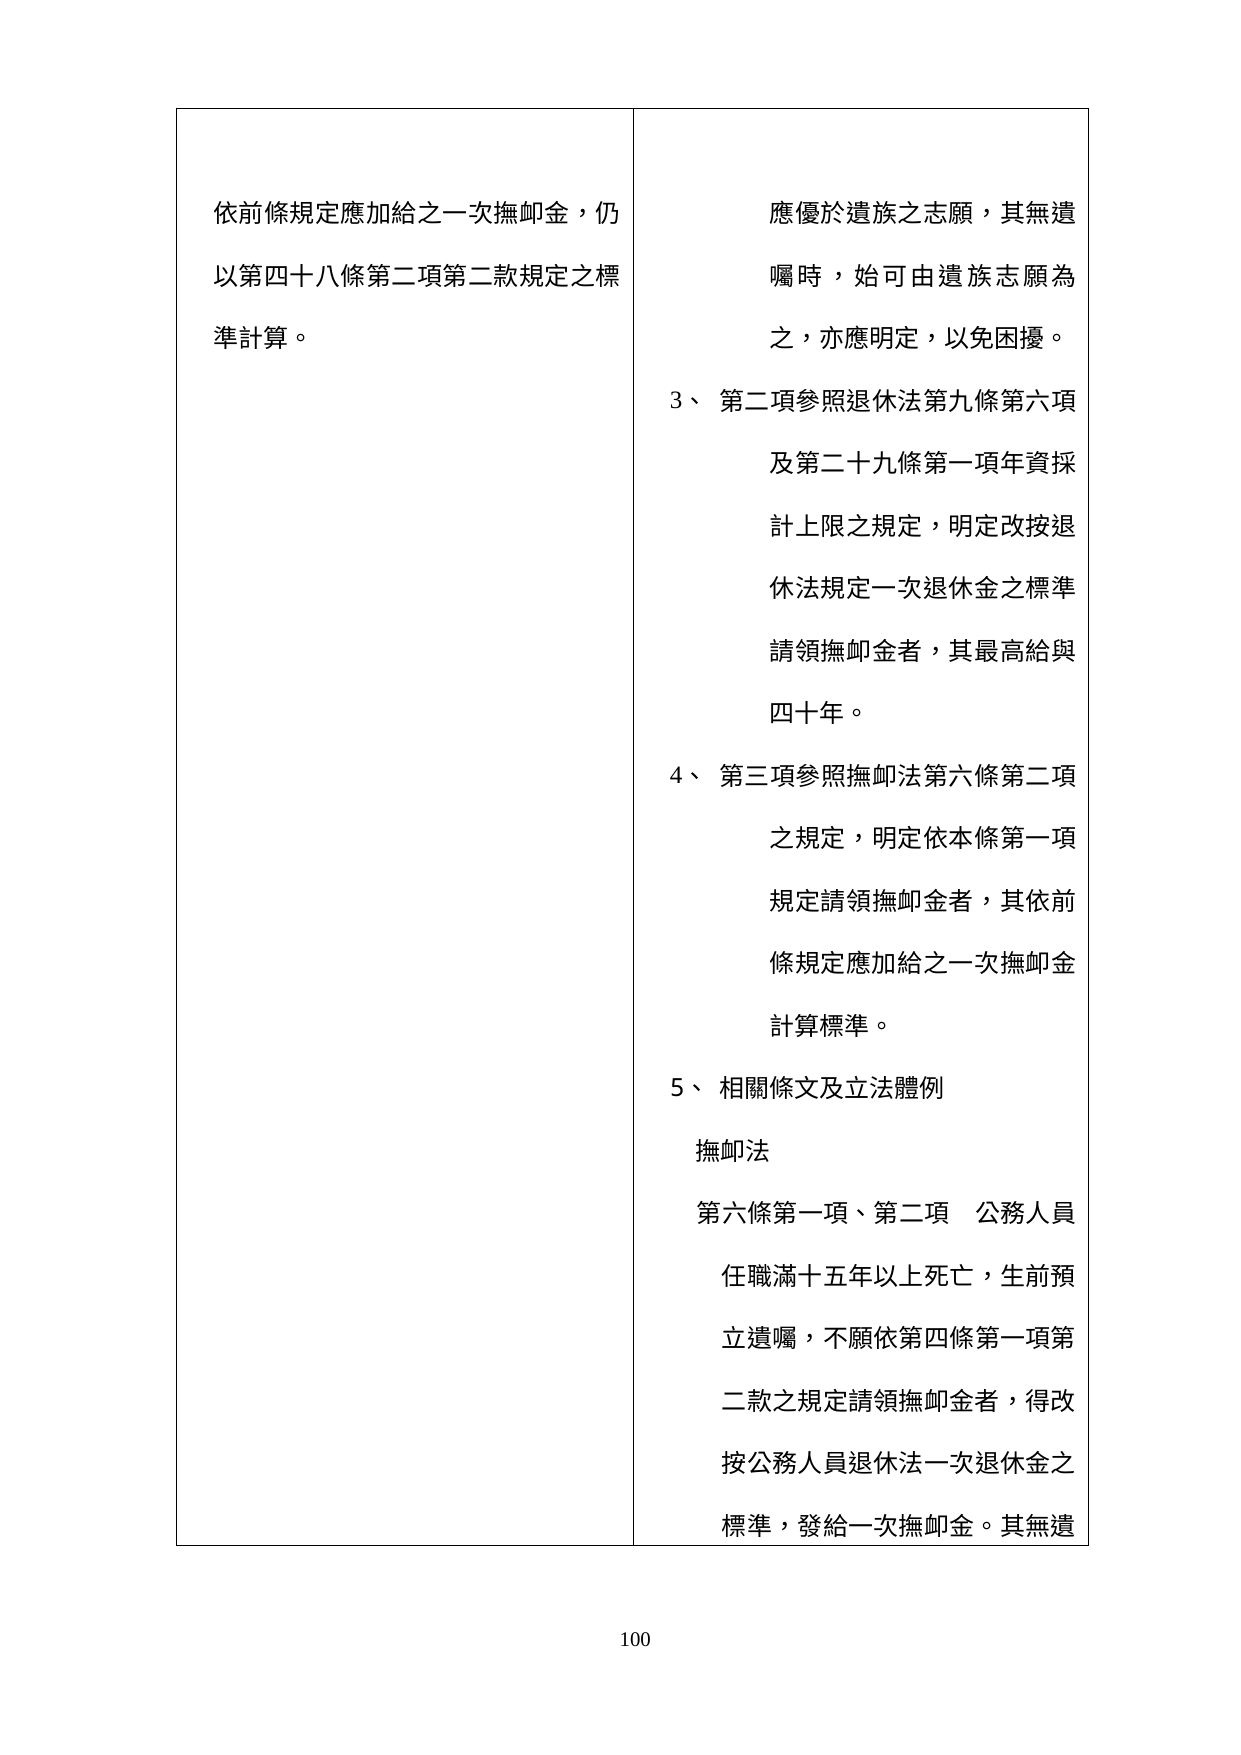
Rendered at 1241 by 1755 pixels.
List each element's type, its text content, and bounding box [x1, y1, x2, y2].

table_cell 應優於遺族之志願，其無遺囑時，始可由遺族志願為之，亦應明定，以免困擾。 第二項參照退休法第九條第六項及第二十九條第一項年資採計上限之規定，明定改按退休法規定一次退休金之標準請領撫卹金者，其最高給與四十年。 第三項參照撫卹法第六條第二項之規定，明定依本條第一項規定請領撫卹金者，其依前條規定應加給之一次撫卹金計算標準。 相關條文及立法體例 撫卹法 第六條第一項、第二項 公務人員任職滿十五年以上死亡，生前預立遺囑，不願依第四條第一項第二款之規定請領撫卹金者，得改按公務人員退休法一次退休金之標準，發給一次撫卹金。其無遺 [634, 109, 1088, 1545]
table_cell 依前條規定應加給之一次撫卹金，仍以第四十八條第二項第二款規定之標準計算。 [177, 109, 633, 1545]
